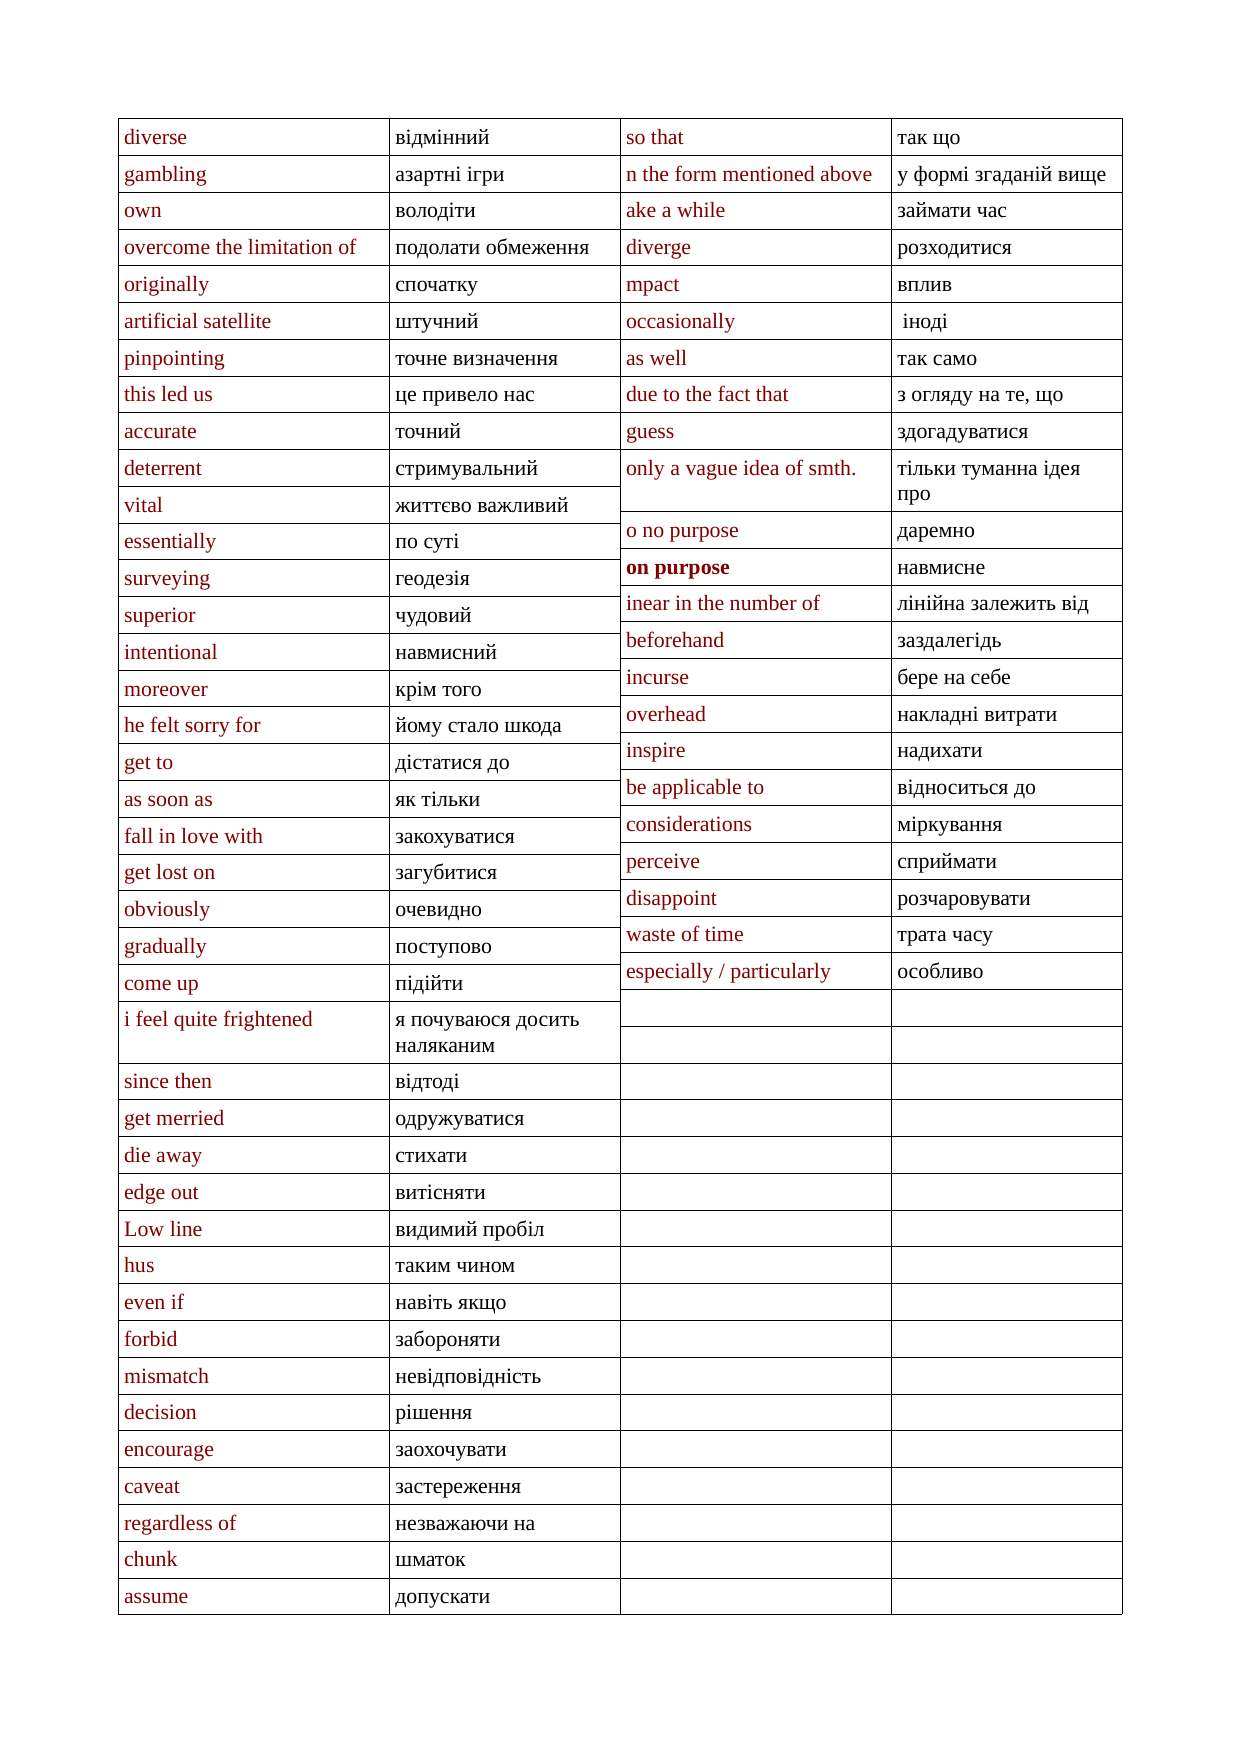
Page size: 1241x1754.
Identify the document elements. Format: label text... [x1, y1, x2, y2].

table_cell шматок [390, 1542, 620, 1577]
table_cell даремно [892, 512, 1122, 548]
table_cell [621, 1100, 891, 1136]
table_cell inear in the number of [621, 586, 891, 621]
table_cell так що [892, 119, 1122, 155]
table_cell diverge [621, 230, 891, 265]
table_cell [621, 1247, 891, 1283]
table_cell mpact [621, 266, 891, 302]
table_cell накладні витрати [892, 696, 1122, 732]
table_cell gradually [119, 928, 389, 964]
table_cell стихати [390, 1137, 620, 1173]
table_cell especially / particularly [621, 953, 891, 989]
table_cell [621, 1579, 891, 1614]
table_header diverse [119, 119, 389, 155]
table_cell забороняти [390, 1321, 620, 1357]
table_cell since then [119, 1064, 389, 1099]
table_cell поступово [390, 928, 620, 964]
table_cell по суті [390, 524, 620, 559]
table_cell incurse [621, 659, 891, 695]
table_cell [892, 1395, 1122, 1430]
table_cell [892, 1431, 1122, 1467]
table_cell perceive [621, 843, 891, 879]
table_cell [621, 1027, 891, 1063]
table_cell трата часу [892, 917, 1122, 952]
table_cell [892, 1027, 1122, 1063]
table_cell pinpointing [119, 340, 389, 376]
table_cell he felt sorry for [119, 707, 389, 743]
table_cell [621, 1174, 891, 1210]
table_cell очевидно [390, 891, 620, 927]
table_cell disappoint [621, 880, 891, 916]
table_cell займати час [892, 193, 1122, 228]
table_cell overhead [621, 696, 891, 732]
table_cell [621, 1395, 891, 1430]
table_cell get lost on [119, 855, 389, 890]
table_cell точне визначення [390, 340, 620, 376]
table_cell тільки туманна ідея про [892, 450, 1122, 511]
table_cell come up [119, 965, 389, 1001]
table_cell o no purpose [621, 512, 891, 548]
table_cell get merried [119, 1100, 389, 1136]
table_cell життєво важливий [390, 487, 620, 523]
table_cell сприймати [892, 843, 1122, 879]
table_cell допускати [390, 1579, 620, 1614]
table_cell чудовий [390, 597, 620, 633]
table_cell [892, 1579, 1122, 1614]
table_cell [892, 1284, 1122, 1320]
table_cell крім того [390, 671, 620, 706]
table_cell [621, 1358, 891, 1393]
table_cell заздалегідь [892, 622, 1122, 658]
table_cell Low line [119, 1211, 389, 1246]
table_cell be applicable to [621, 770, 891, 805]
table_cell [892, 1321, 1122, 1357]
table_cell forbid [119, 1321, 389, 1357]
table_cell occasionally [621, 303, 891, 339]
table_cell surveying [119, 560, 389, 596]
table_cell on purpose [621, 549, 891, 584]
table_cell з огляду на те, що [892, 377, 1122, 412]
table_cell obviously [119, 891, 389, 927]
table_cell [621, 1321, 891, 1357]
table_cell accurate [119, 413, 389, 449]
table_cell вплив [892, 266, 1122, 302]
table_cell лінійна залежить від [892, 586, 1122, 621]
table_cell я почуваюся досить наляканим [390, 1002, 620, 1063]
table_cell superior [119, 597, 389, 633]
table_cell this led us [119, 377, 389, 412]
table_cell overcome the limitation of [119, 230, 389, 265]
table_cell ake a while [621, 193, 891, 228]
table_cell навмисний [390, 634, 620, 670]
table_cell спочатку [390, 266, 620, 302]
table_cell загубитися [390, 855, 620, 890]
table_cell as well [621, 340, 891, 376]
table_cell die away [119, 1137, 389, 1173]
table_header відмінний [390, 119, 620, 155]
table_cell due to the fact that [621, 377, 891, 412]
table_cell розходитися [892, 230, 1122, 265]
table_cell [621, 1431, 891, 1467]
table_cell as soon as [119, 781, 389, 817]
table_cell [621, 1505, 891, 1541]
table_cell володіти [390, 193, 620, 228]
table_cell considerations [621, 806, 891, 842]
table_cell здогадуватися [892, 413, 1122, 449]
table_cell chunk [119, 1542, 389, 1577]
table_cell [621, 990, 891, 1026]
table_cell таким чином [390, 1247, 620, 1283]
table_cell геодезія [390, 560, 620, 596]
table_cell caveat [119, 1468, 389, 1504]
table_cell deterrent [119, 450, 389, 486]
table_cell own [119, 193, 389, 228]
table_cell стримувальний [390, 450, 620, 486]
table_cell beforehand [621, 622, 891, 658]
table_cell [892, 1137, 1122, 1173]
table_cell [892, 1174, 1122, 1210]
table_cell подолати обмеження [390, 230, 620, 265]
table_cell [621, 1542, 891, 1577]
table_cell рішення [390, 1395, 620, 1430]
table_cell intentional [119, 634, 389, 670]
table_cell so that [621, 119, 891, 155]
table_cell закохуватися [390, 818, 620, 853]
table_cell [892, 1100, 1122, 1136]
table_cell assume [119, 1579, 389, 1614]
table_cell витісняти [390, 1174, 620, 1210]
table_cell навіть якщо [390, 1284, 620, 1320]
table_cell essentially [119, 524, 389, 559]
table_cell originally [119, 266, 389, 302]
table_cell застереження [390, 1468, 620, 1504]
table_cell [621, 1284, 891, 1320]
table_cell [892, 1542, 1122, 1577]
table_cell бере на себе [892, 659, 1122, 695]
table_cell moreover [119, 671, 389, 706]
table_cell vital [119, 487, 389, 523]
table_cell відтоді [390, 1064, 620, 1099]
table_cell аrtificial satellite [119, 303, 389, 339]
table_cell видимий пробіл [390, 1211, 620, 1246]
table_cell одружуватися [390, 1100, 620, 1136]
table_cell [892, 1505, 1122, 1541]
table_cell [621, 1137, 891, 1173]
table_cell [621, 1211, 891, 1246]
table_cell fall in love with [119, 818, 389, 853]
table_cell штучний [390, 303, 620, 339]
table_cell [892, 1468, 1122, 1504]
table_cell дістатися до [390, 744, 620, 780]
table_cell заохочувати [390, 1431, 620, 1467]
table_cell азартні ігри [390, 156, 620, 192]
table_cell regardless of [119, 1505, 389, 1541]
table_cell це привело нас [390, 377, 620, 412]
table_cell inspire [621, 733, 891, 768]
table_cell надихати [892, 733, 1122, 768]
table_cell decision [119, 1395, 389, 1430]
table_cell міркування [892, 806, 1122, 842]
table_cell mismatch [119, 1358, 389, 1393]
table_cell [892, 1358, 1122, 1393]
table_cell hus [119, 1247, 389, 1283]
table_cell only a vague idea of smth. [621, 450, 891, 511]
table_cell так само [892, 340, 1122, 376]
table_cell підійти [390, 965, 620, 1001]
table_cell get to [119, 744, 389, 780]
table_cell waste of time [621, 917, 891, 952]
table_cell як тільки [390, 781, 620, 817]
table_cell [892, 1247, 1122, 1283]
table_cell edge out [119, 1174, 389, 1210]
table_cell точний [390, 413, 620, 449]
table_cell [621, 1468, 891, 1504]
table_cell особливо [892, 953, 1122, 989]
table_cell [892, 1211, 1122, 1246]
table_cell i feel quite frightened [119, 1002, 389, 1063]
table_cell незважаючи на [390, 1505, 620, 1541]
table_cell у формі згаданій вище [892, 156, 1122, 192]
table_cell n the form mentioned above [621, 156, 891, 192]
table_cell guess [621, 413, 891, 449]
table_cell розчаровувати [892, 880, 1122, 916]
table_cell [892, 1064, 1122, 1099]
table_cell encourage [119, 1431, 389, 1467]
table_cell невідповідність [390, 1358, 620, 1393]
table_cell [621, 1064, 891, 1099]
table_cell навмисне [892, 549, 1122, 584]
table_cell іноді [892, 303, 1122, 339]
table_cell even if [119, 1284, 389, 1320]
table_cell [892, 990, 1122, 1026]
table_cell йому стало шкода [390, 707, 620, 743]
table_cell gambling [119, 156, 389, 192]
table_cell відноситься до [892, 770, 1122, 805]
